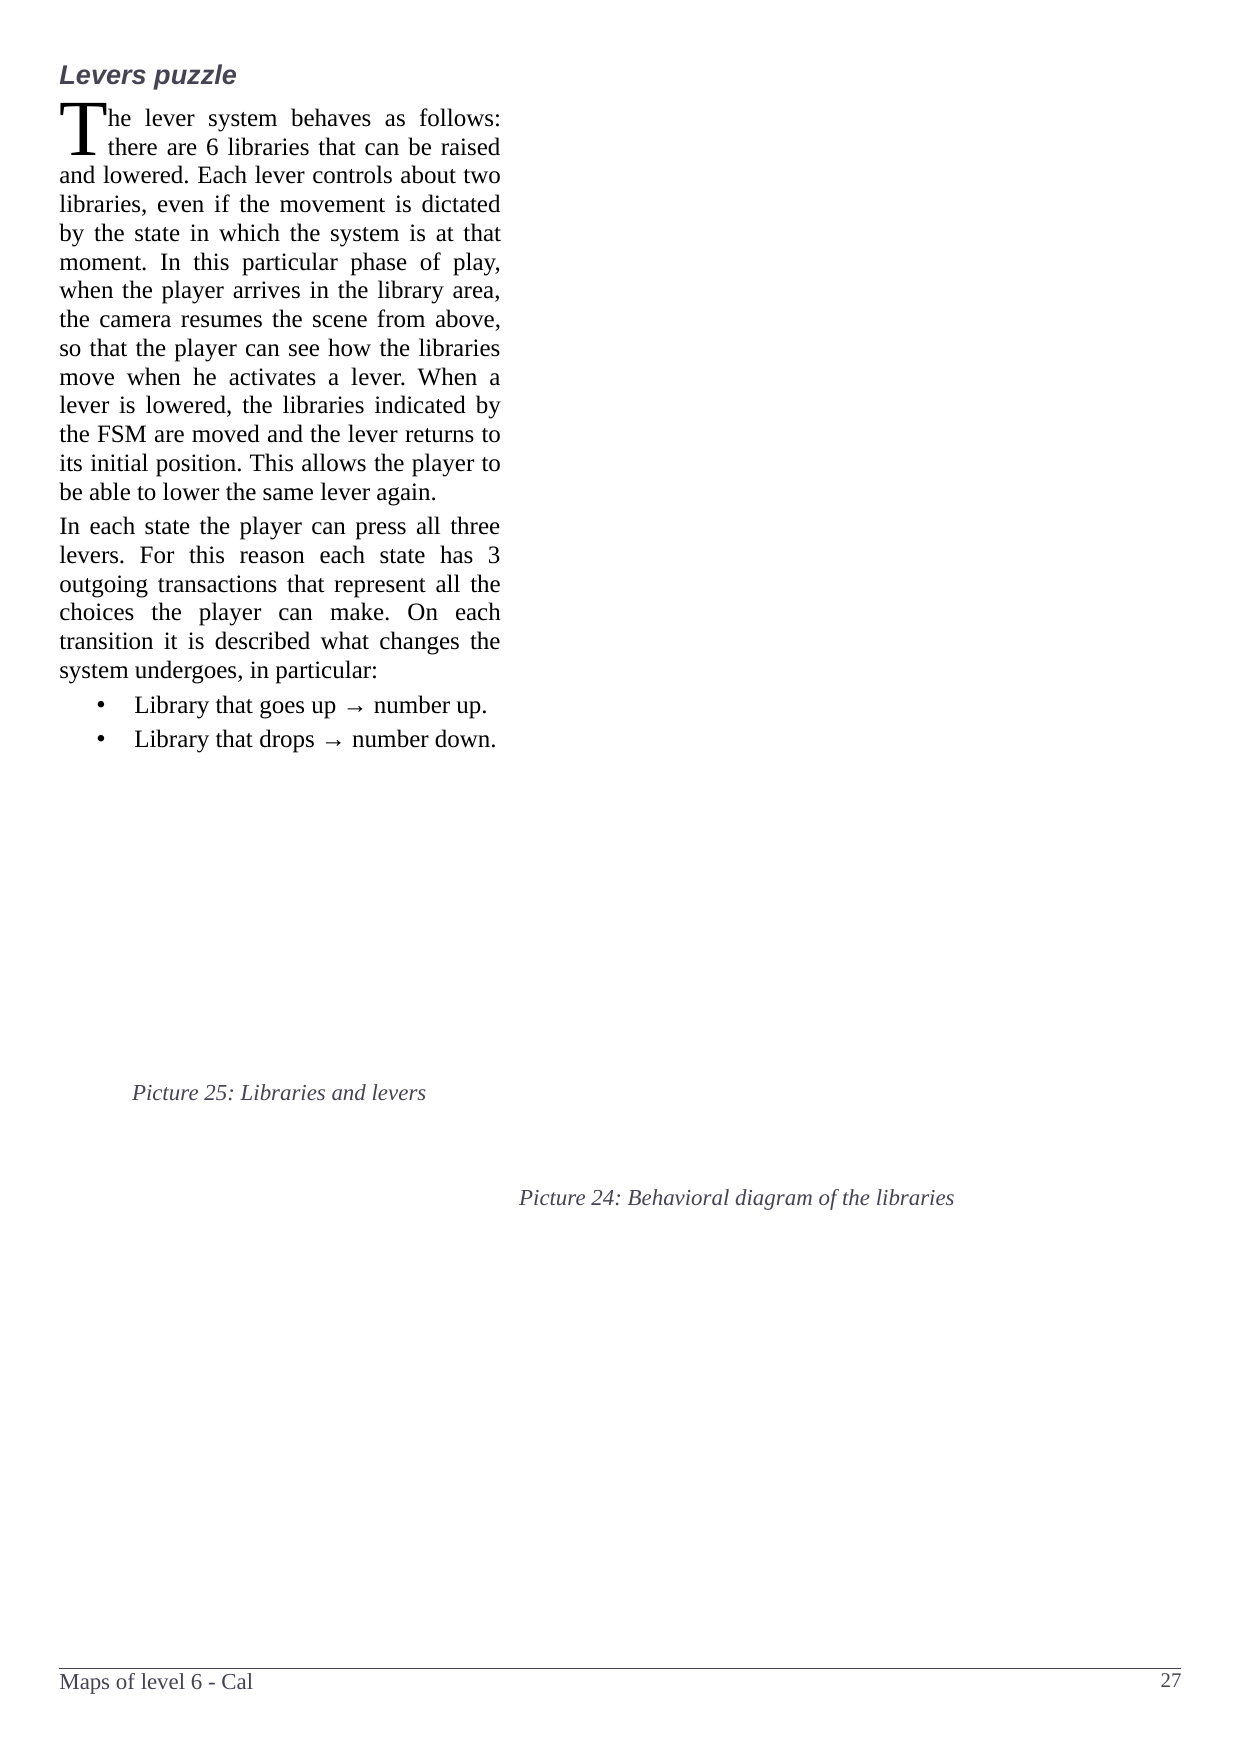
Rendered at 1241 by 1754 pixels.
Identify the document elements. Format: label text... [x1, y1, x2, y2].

table_header [501, 103, 1181, 1643]
table_cell [59, 759, 501, 1643]
table_header The lever system behaves as follows: there are 6 libraries that can be raised and lowered. Each lever controls about two libraries, even if the movement is dictated by the state in which the system is at that moment. In this particular phase of play, when the player arrives in the library area, the camera resumes the scene from above, so that the player can see how the libraries move when he activates a lever. When a lever is lowered, the libraries indicated by the FSM are moved and the lever returns to its initial position. This allows the player to be able to lower the same lever again. In each state the player can press all three levers. For this reason each state has 3 outgoing transactions that represent all the choices the player can make. On each transition it is described what changes the system undergoes, in particular: Library that goes up → number up. Library that drops → number down. [59, 103, 501, 759]
subtitle Levers puzzle [59, 59, 1181, 90]
